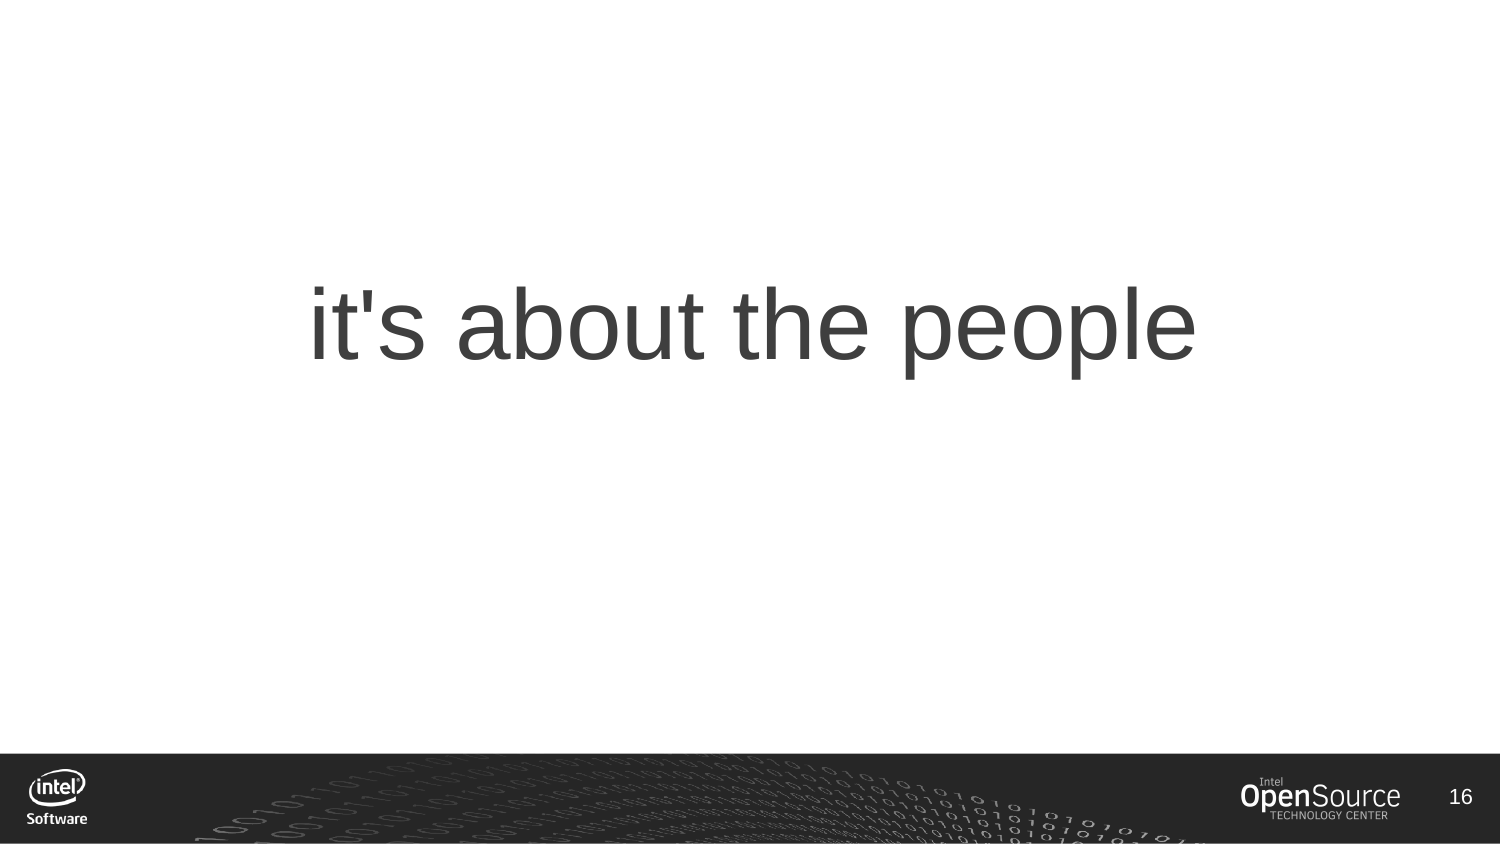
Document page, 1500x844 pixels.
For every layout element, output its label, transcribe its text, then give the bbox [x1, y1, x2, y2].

picture [1220, 757, 1418, 839]
picture [27, 753, 87, 844]
title it's about the people [79, 259, 1430, 413]
